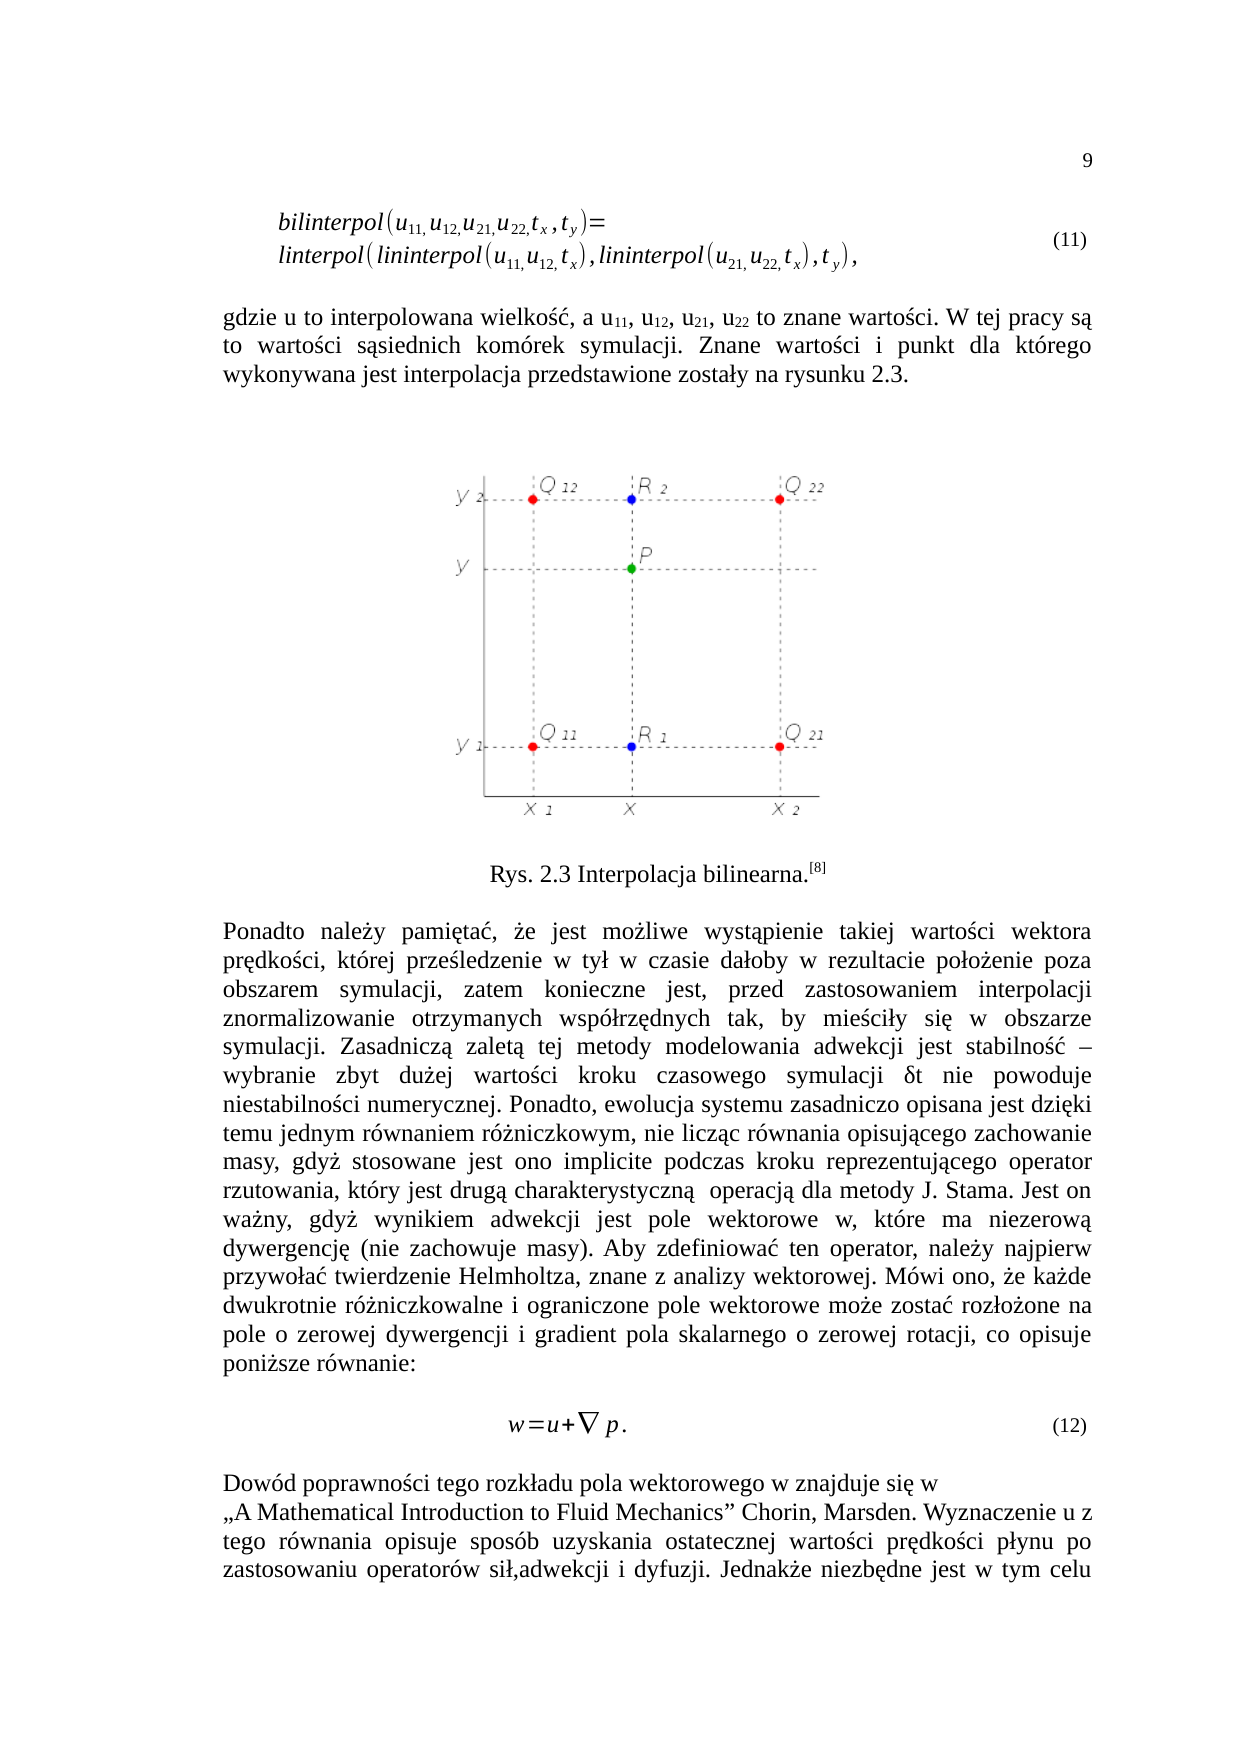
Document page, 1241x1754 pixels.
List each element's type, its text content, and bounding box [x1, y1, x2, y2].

list Dowód poprawności tego rozkładu pola wektorowego w znajduje się w [185, 1468, 1093, 1497]
list Ponadto należy pamiętać, że jest możliwe wystąpienie takiej wartości wektora prędkości, której prześledzenie w tył w czasie dałoby w rezultacie położenie poza obszarem symulacji, zatem konieczne jest, przed zastosowaniem interpolacji znormalizowanie otrzymanych współrzędnych tak, by mieściły się w obszarze symulacji. Zasadniczą zaletą tej metody modelowania adwekcji jest stabilność – wybranie zbyt dużej wartości kroku czasowego symulacji δt nie powoduje niestabilności numerycznej. Ponadto, ewolucja systemu zasadniczo opisana jest dzięki temu jednym równaniem różniczkowym, nie licząc równania opisującego zachowanie masy, gdyż stosowane jest ono implicite podczas kroku reprezentującego operator rzutowania, który jest drugą charakterystyczną operacją dla metody J. Stama. Jest on ważny, gdyż wynikiem adwekcji jest pole wektorowe w, które ma niezerową dywergencję (nie zachowuje masy). Aby zdefiniować ten operator, należy najpierw przywołać twierdzenie Helmholtza, znane z analizy wektorowej. Mówi ono, że każde dwukrotnie różniczkowalne i ograniczone pole wektorowe może zostać rozłożone na pole o zerowej dywergencji i gradient pola skalarnego o zerowej rotacji, co opisuje poniższe równanie: [185, 916, 1093, 1376]
list „A Mathematical Introduction to Fluid Mechanics” Chorin, Marsden. Wyznaczenie u z tego równania opisuje sposób uzyskania ostatecznej wartości prędkości płynu po zastosowaniu operatorów sił,adwekcji i dyfuzji. Jednakże niezbędne jest w tym celu [185, 1497, 1093, 1583]
list gdzie u to interpolowana wielkość, a u11, u12, u21, u22 to znane wartości. W tej pracy są to wartości sąsiednich komórek symulacji. Znane wartości i punkt dla którego wykonywana jest interpolacja przedstawione zostały na rysunku 2.3. [185, 302, 1093, 388]
table_header [148, 201, 987, 278]
table_header (12) [988, 1405, 1093, 1444]
table_header [148, 1405, 987, 1444]
table_header (11) [988, 201, 1093, 278]
picture [415, 413, 888, 859]
list Rys. 2.3 Interpolacja bilinearna.[8] [185, 388, 1093, 888]
